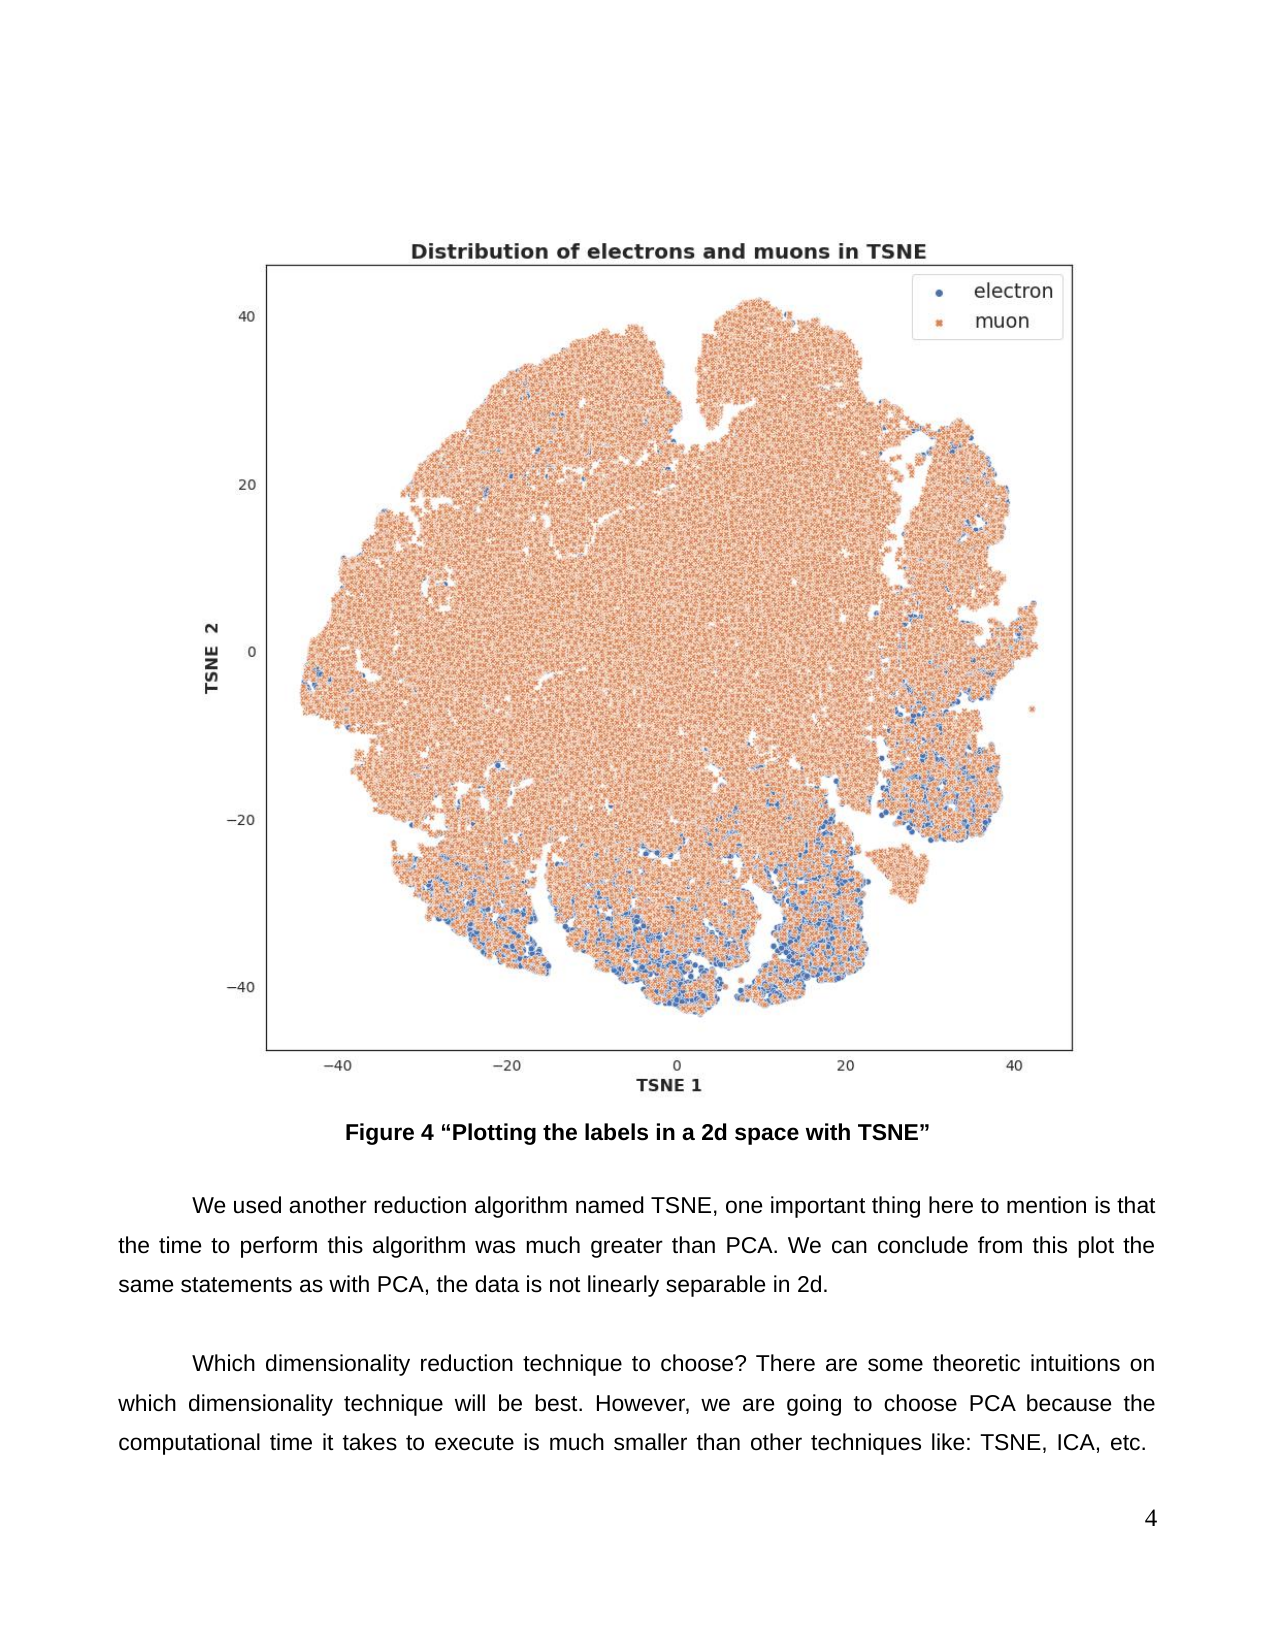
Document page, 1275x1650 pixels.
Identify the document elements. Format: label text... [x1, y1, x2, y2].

text Which dimensionality reduction technique to choose? There are some theoretic intuitions on which dimensionality technique will be best. However, we are going to choose PCA because the computational time it takes to execute is much smaller than other techniques like: TSNE, ICA, etc. [118, 1350, 1157, 1455]
text We used another reduction algorithm named TSNE, one important thing here to mention is that the time to perform this algorithm was much greater than PCA. We can conclude from this plot the same statements as with PCA, the data is not linearly separable in 2d. [118, 1192, 1157, 1297]
picture [188, 227, 1087, 1110]
text Figure 4 “Plotting the labels in a 2d space with TSNE” [118, 213, 1157, 1146]
